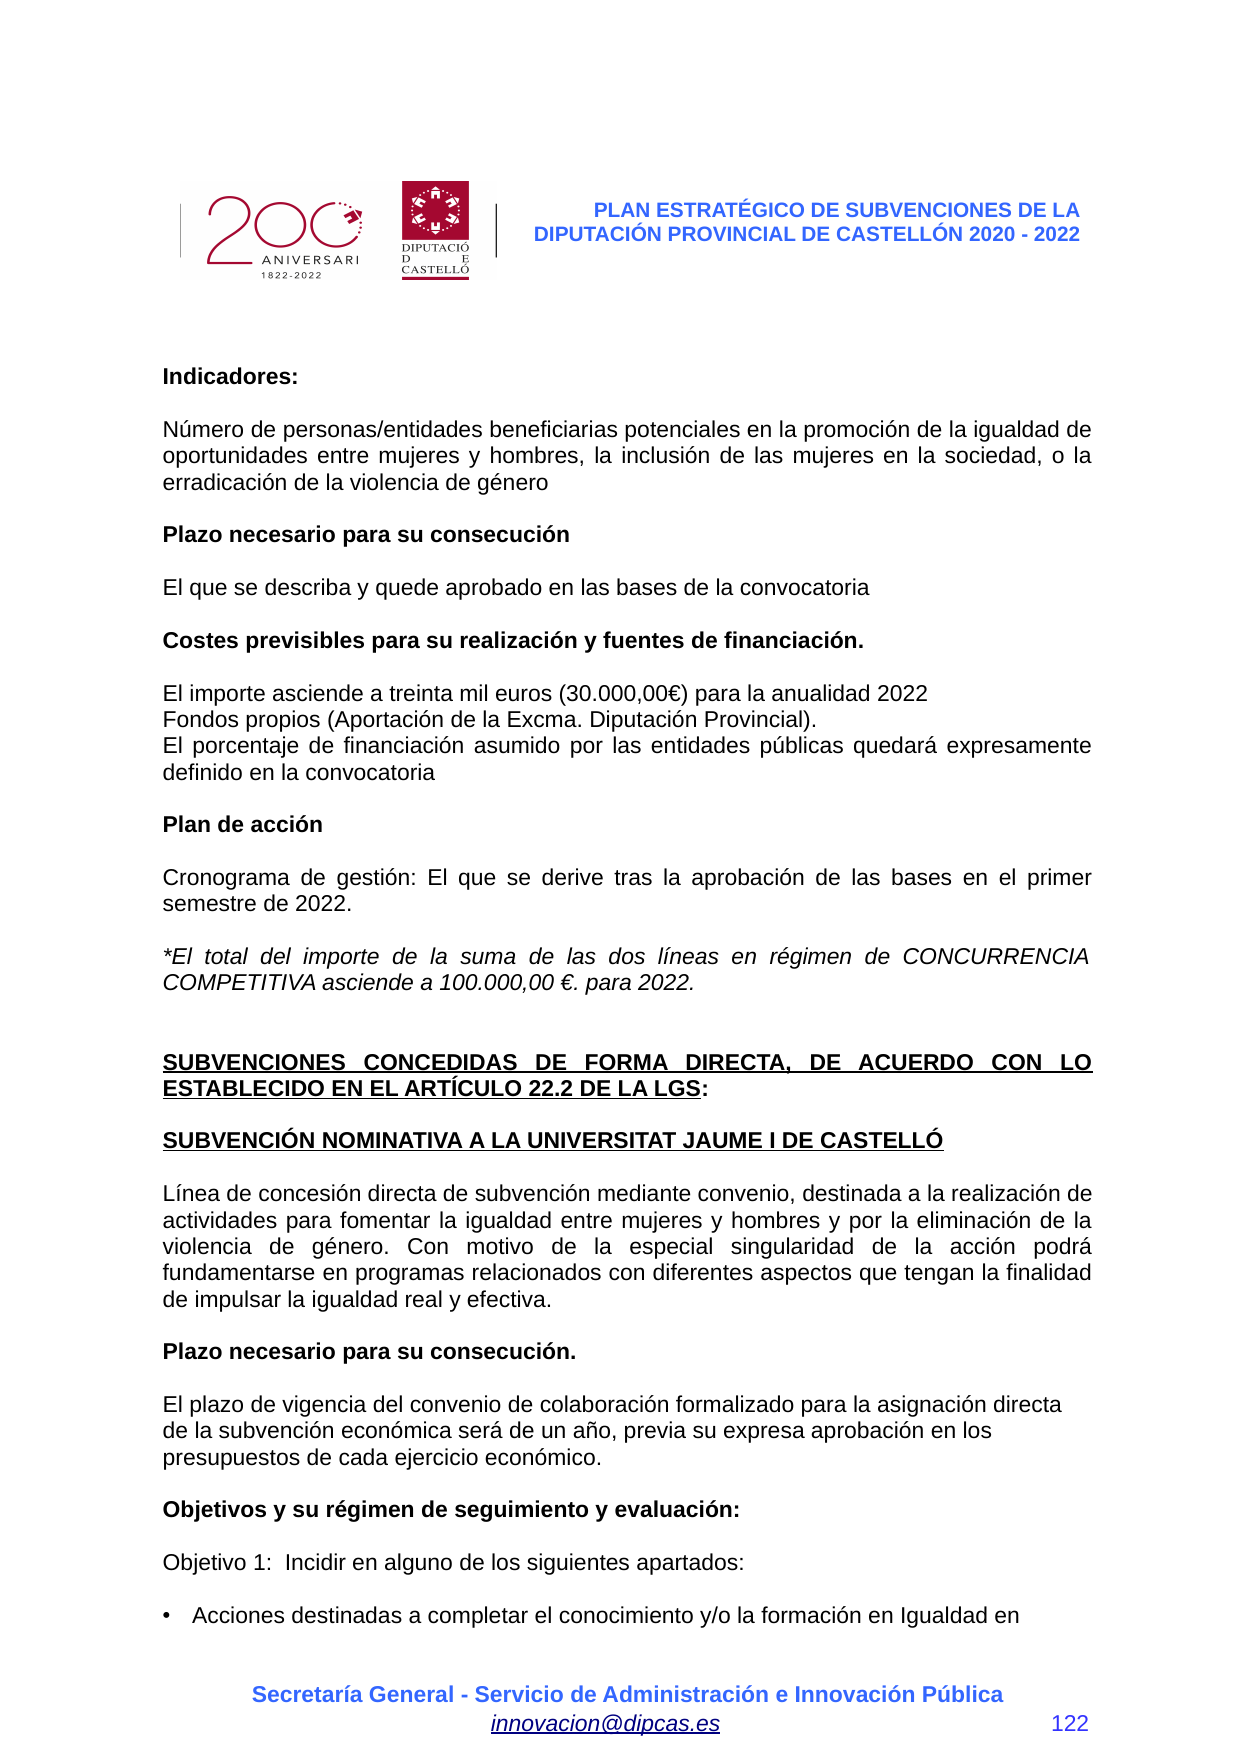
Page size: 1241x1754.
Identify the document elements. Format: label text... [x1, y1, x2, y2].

text Plazo necesario para su consecución. [162, 1338, 1092, 1365]
text SUBVENCIÓN NOMINATIVA A LA UNIVERSITAT JAUME I DE CASTELLÓ [162, 1127, 1092, 1154]
text Cronograma de gestión: El que se derive tras la aprobación de las bases en el primer semestre de 2022. [162, 864, 1092, 917]
text Plan de acción [162, 811, 1092, 838]
text Número de personas/entidades beneficiarias potenciales en la promoción de la igualdad de oportunidades entre mujeres y hombres, la inclusión de las mujeres en la sociedad, o la erradicación de la violencia de género [162, 416, 1092, 495]
text Objetivo 1: Incidir en alguno de los siguientes apartados: [162, 1549, 1092, 1576]
text El importe asciende a treinta mil euros (30.000,00€) para la anualidad 2022 [162, 679, 1092, 706]
text El porcentaje de financiación asumido por las entidades públicas quedará expresamente definido en la convocatoria [162, 732, 1092, 785]
list Costes previsibles para su realización y fuentes de financiación. [162, 627, 1092, 653]
list Acciones destinadas a completar el conocimiento y/o la formación en Igualdad en [162, 1602, 1092, 1628]
list Objetivos y su régimen de seguimiento y evaluación: [162, 1496, 1092, 1523]
text El plazo de vigencia del convenio de colaboración formalizado para la asignación directa de la subvención económica será de un año, previa su expresa aprobación en los presupuestos de cada ejercicio económico. [162, 1391, 1092, 1470]
text Fondos propios (Aportación de la Excma. Diputación Provincial). [162, 706, 1092, 732]
text Indicadores: [162, 363, 1092, 389]
text *El total del importe de la suma de las dos líneas en régimen de CONCURRENCIA COMPETITIVA asciende a 100.000,00 €. para 2022. [162, 943, 1092, 996]
list ESTABLECIDO EN EL ARTÍCULO 22.2 DE LA LGS: [162, 1072, 1092, 1101]
text Línea de concesión directa de subvención mediante convenio, destinada a la realización de actividades para fomentar la igualdad entre mujeres y hombres y por la eliminación de la violencia de género. Con motivo de la especial singularidad de la acción podrá fundamentarse en programas relacionados con diferentes aspectos que tengan la finalidad de impulsar la igualdad real y efectiva. [162, 1180, 1092, 1312]
list SUBVENCIONES CONCEDIDAS DE FORMA DIRECTA, DE ACUERDO CON LO [162, 1048, 1092, 1071]
list Plazo necesario para su consecución [162, 521, 1092, 548]
text El que se describa y quede aprobado en las bases de la convocatoria [162, 574, 1092, 600]
picture [180, 181, 497, 280]
